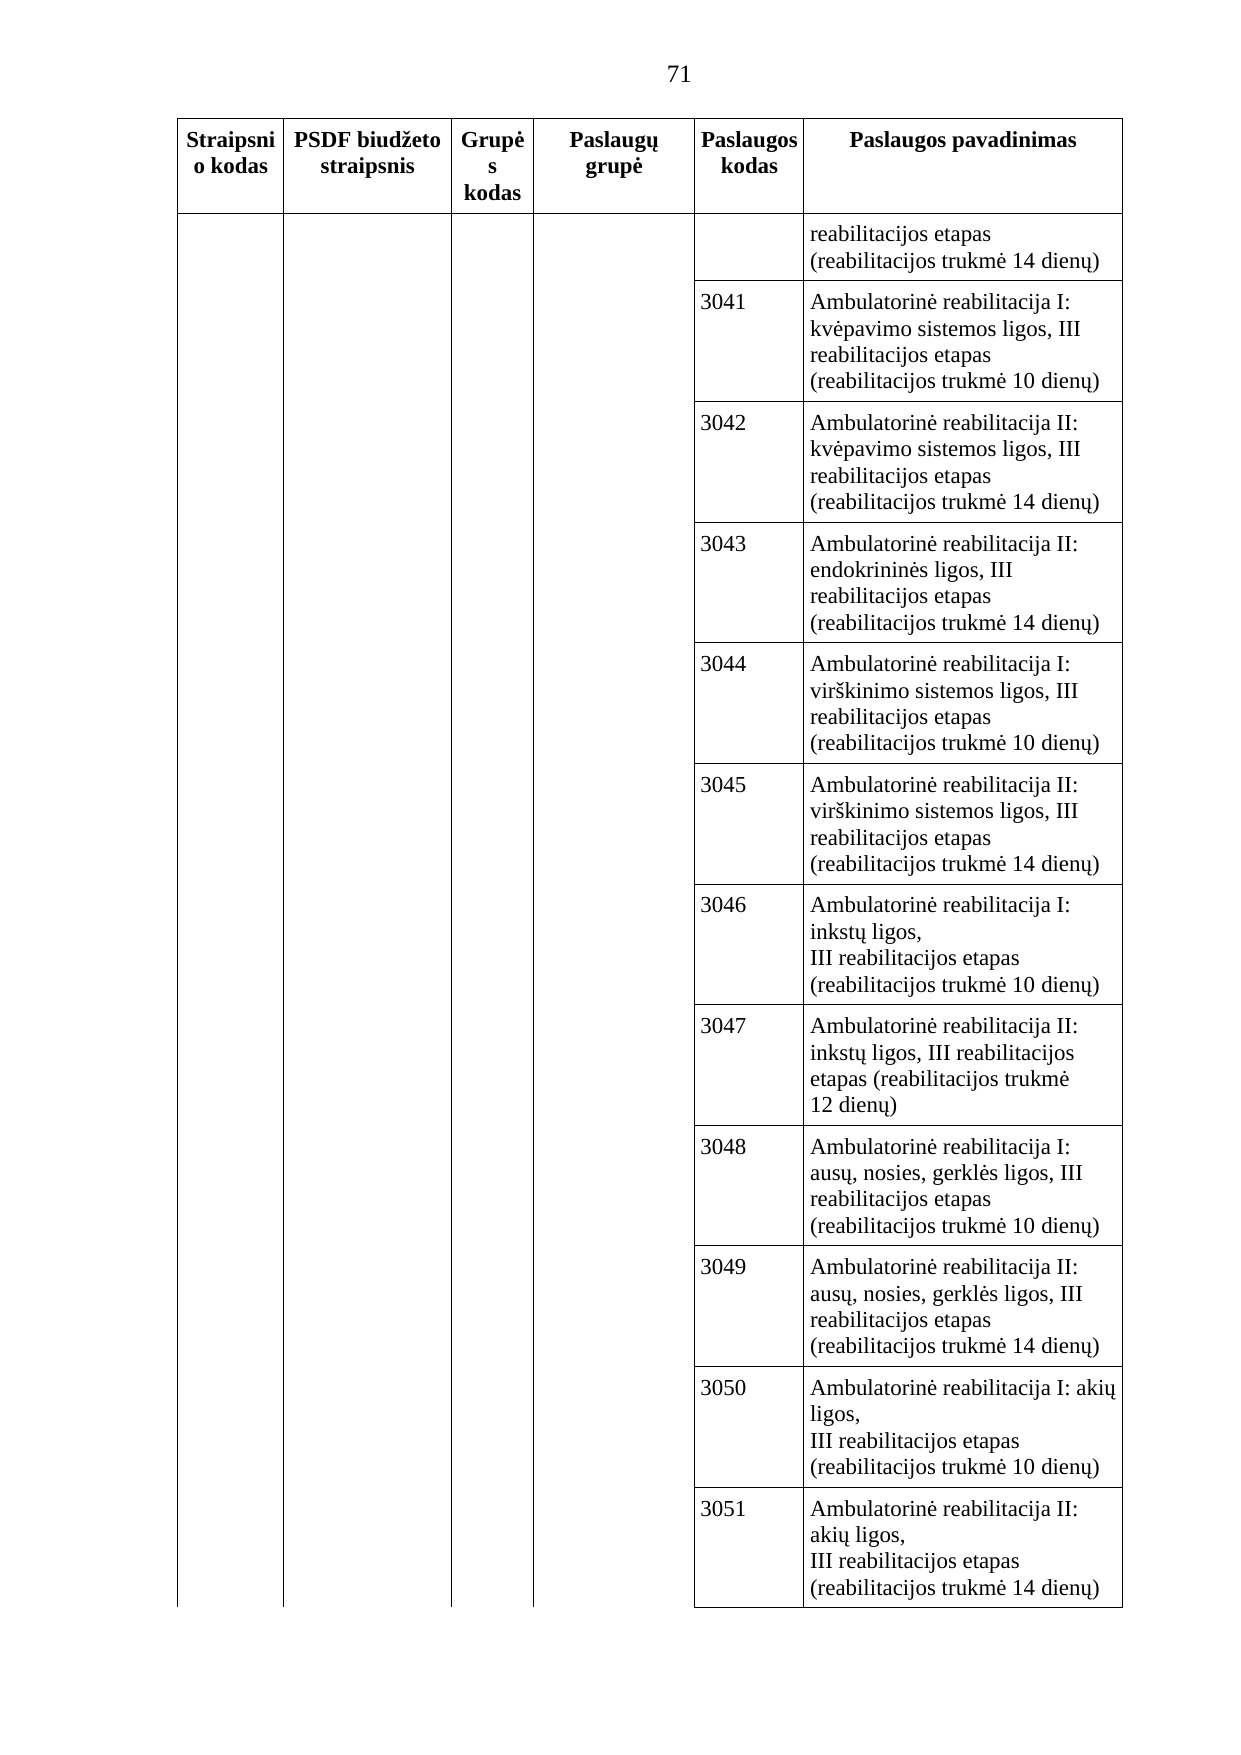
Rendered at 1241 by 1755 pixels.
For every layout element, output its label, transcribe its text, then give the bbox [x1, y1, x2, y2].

table_cell [534, 1366, 694, 1487]
table_cell 3046 [695, 885, 803, 1004]
table_cell [534, 401, 694, 522]
table_cell Ambulatorinė reabilitacija I: ausų, nosies, gerklės ligos, III reabilitacijos etapas (reabilitacijos trukmė 10 dienų) [804, 1126, 1122, 1245]
table_cell [284, 522, 451, 642]
table_cell Ambulatorinė reabilitacija I: akių ligos, III reabilitacijos etapas (reabilitacijos trukmė 10 dienų) [804, 1367, 1122, 1487]
table_cell reabilitacijos etapas (reabilitacijos trukmė 14 dienų) [804, 214, 1122, 280]
table_cell 3044 [695, 643, 803, 763]
table_cell [284, 1004, 451, 1125]
table_cell [284, 1245, 451, 1366]
table_cell Ambulatorinė reabilitacija I: inkstų ligos, III reabilitacijos etapas (reabilitacijos trukmė 10 dienų) [804, 885, 1122, 1004]
table_cell 3041 [695, 281, 803, 401]
table_cell [178, 1366, 283, 1487]
table_header Paslaugos pavadinimas [804, 119, 1122, 212]
table_cell [452, 1245, 533, 1366]
table_cell Ambulatorinė reabilitacija I: virškinimo sistemos ligos, III reabilitacijos etapas (reabilitacijos trukmė 10 dienų) [804, 643, 1122, 763]
table_cell Ambulatorinė reabilitacija II: akių ligos, III reabilitacijos etapas (reabilitacijos trukmė 14 dienų) [804, 1488, 1122, 1607]
table_cell [178, 763, 283, 883]
table_cell [284, 642, 451, 763]
table_cell 3047 [695, 1005, 803, 1125]
table_cell [178, 884, 283, 1004]
table_cell [534, 1004, 694, 1125]
table_cell 3042 [695, 402, 803, 522]
table_header Straipsnio kodas [178, 119, 283, 212]
table_cell [452, 763, 533, 883]
table_cell [534, 1487, 694, 1607]
table_cell [284, 1125, 451, 1245]
table_cell [178, 280, 283, 401]
table_cell [452, 1366, 533, 1487]
table_cell Ambulatorinė reabilitacija II: inkstų ligos, III reabilitacijos etapas (reabilitacijos trukmė 12 dienų) [804, 1005, 1122, 1125]
table_cell [284, 214, 451, 280]
table_cell [534, 522, 694, 642]
table_cell [178, 1487, 283, 1607]
table_cell [178, 642, 283, 763]
table_cell [284, 401, 451, 522]
table_cell [534, 763, 694, 883]
table_cell [534, 1125, 694, 1245]
table_cell [452, 214, 533, 280]
table_cell [178, 1004, 283, 1125]
table_cell [452, 280, 533, 401]
table_cell [452, 1487, 533, 1607]
table_header PSDF biudžeto straipsnis [284, 119, 451, 212]
table_cell [452, 642, 533, 763]
table_cell [178, 401, 283, 522]
table_cell [178, 522, 283, 642]
table_cell [178, 1125, 283, 1245]
table_cell [534, 214, 694, 280]
table_cell [534, 884, 694, 1004]
table_header Paslaugos kodas [695, 119, 803, 212]
table_cell [284, 1487, 451, 1607]
table_cell 3048 [695, 1126, 803, 1245]
table_header Grupės kodas [452, 119, 533, 212]
table_cell [534, 1245, 694, 1366]
table_cell 3043 [695, 523, 803, 642]
table_cell [284, 280, 451, 401]
table_cell 3045 [695, 764, 803, 883]
table_cell [284, 763, 451, 883]
table_header Paslaugų grupė [534, 119, 694, 212]
table_cell 3049 [695, 1246, 803, 1366]
table_cell Ambulatorinė reabilitacija II: virškinimo sistemos ligos, III reabilitacijos etapas (reabilitacijos trukmė 14 dienų) [804, 764, 1122, 883]
table_cell 3050 [695, 1367, 803, 1487]
table_cell [452, 522, 533, 642]
table_cell Ambulatorinė reabilitacija II: endokrininės ligos, III reabilitacijos etapas (reabilitacijos trukmė 14 dienų) [804, 523, 1122, 642]
table_cell [534, 642, 694, 763]
table_cell [452, 884, 533, 1004]
table_cell [452, 1125, 533, 1245]
table_cell [284, 884, 451, 1004]
table_cell 3051 [695, 1488, 803, 1607]
table_cell [178, 1245, 283, 1366]
table_cell [284, 1366, 451, 1487]
table_cell [452, 401, 533, 522]
table_cell [452, 1004, 533, 1125]
table_cell Ambulatorinė reabilitacija II: ausų, nosies, gerklės ligos, III reabilitacijos etapas (reabilitacijos trukmė 14 dienų) [804, 1246, 1122, 1366]
table_cell Ambulatorinė reabilitacija II: kvėpavimo sistemos ligos, III reabilitacijos etapas (reabilitacijos trukmė 14 dienų) [804, 402, 1122, 522]
table_cell Ambulatorinė reabilitacija I: kvėpavimo sistemos ligos, III reabilitacijos etapas (reabilitacijos trukmė 10 dienų) [804, 281, 1122, 401]
table_cell [695, 214, 803, 280]
table_cell [178, 214, 283, 280]
table_cell [534, 280, 694, 401]
